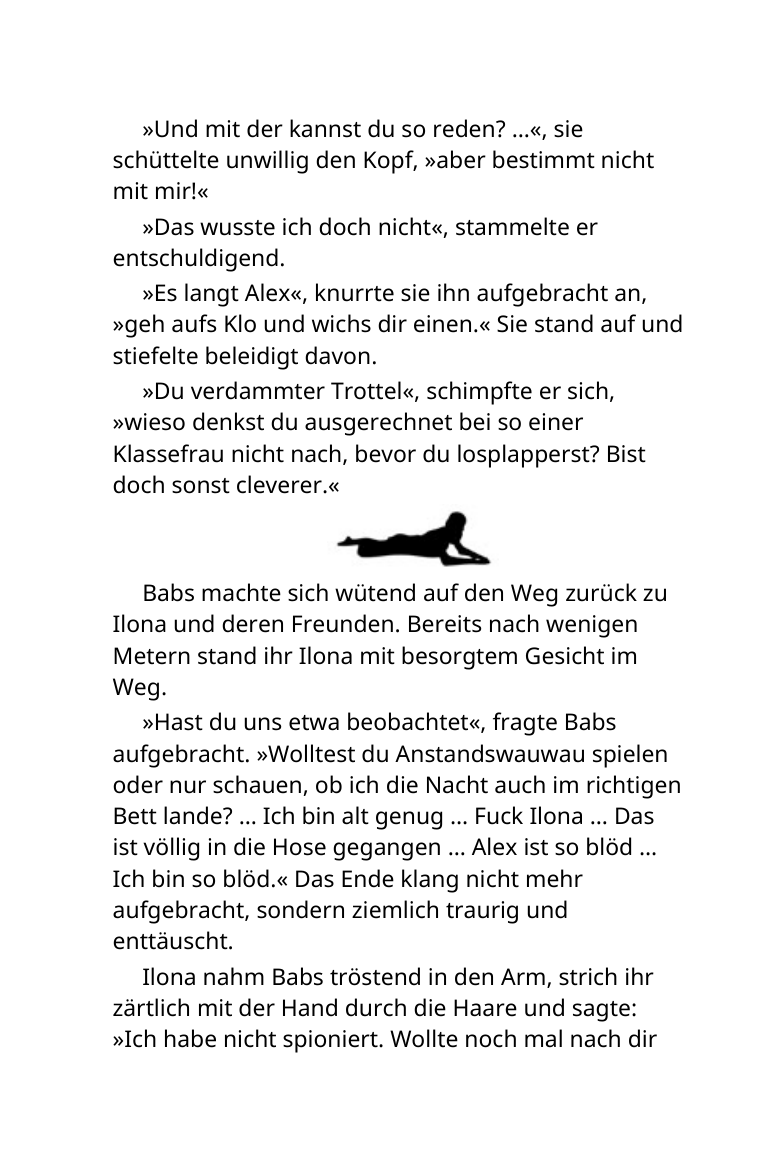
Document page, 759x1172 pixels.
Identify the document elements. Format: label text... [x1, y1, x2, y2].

text Ilona nahm Babs tröstend in den Arm, strich ihr zärtlich mit der Hand durch die Haare und sagte: »Ich habe nicht spioniert. Wollte noch mal nach dir [112, 960, 684, 1054]
text Babs machte sich wütend auf den Weg zurück zu Ilona und deren Freunden. Bereits nach wenigen Metern stand ihr Ilona mit besorgtem Gesicht im Weg. [112, 577, 684, 702]
text »Es langt Alex«, knurrte sie ihn aufgebracht an, »geh aufs Klo und wichs dir einen.« Sie stand auf und stiefelte beleidigt davon. [112, 277, 684, 371]
text »Hast du uns etwa beobachtet«, fragte Babs aufgebracht. »Wolltest du Anstandswauwau spielen oder nur schauen, ob ich die Nacht auch im richtigen Bett lande? … Ich bin alt genug … Fuck Ilona … Das ist völlig in die Hose gegangen … Alex ist so blöd … Ich bin so blöd.« Das Ende klang nicht mehr aufgebracht, sondern ziemlich traurig und enttäuscht. [112, 706, 684, 956]
text »Du verdammter Trottel«, schimpfte er sich, »wieso denkst du ausgerechnet bei so einer Klassefrau nicht nach, bevor du losplapperst? Bist doch sonst cleverer.« [112, 375, 684, 500]
text »Und mit der kannst du so reden? …«, sie schüttelte unwillig den Kopf, »aber bestimmt nicht mit mir!« [112, 112, 684, 206]
text »Das wusste ich doch nicht«, stammelte er entschuldigend. [112, 210, 684, 273]
